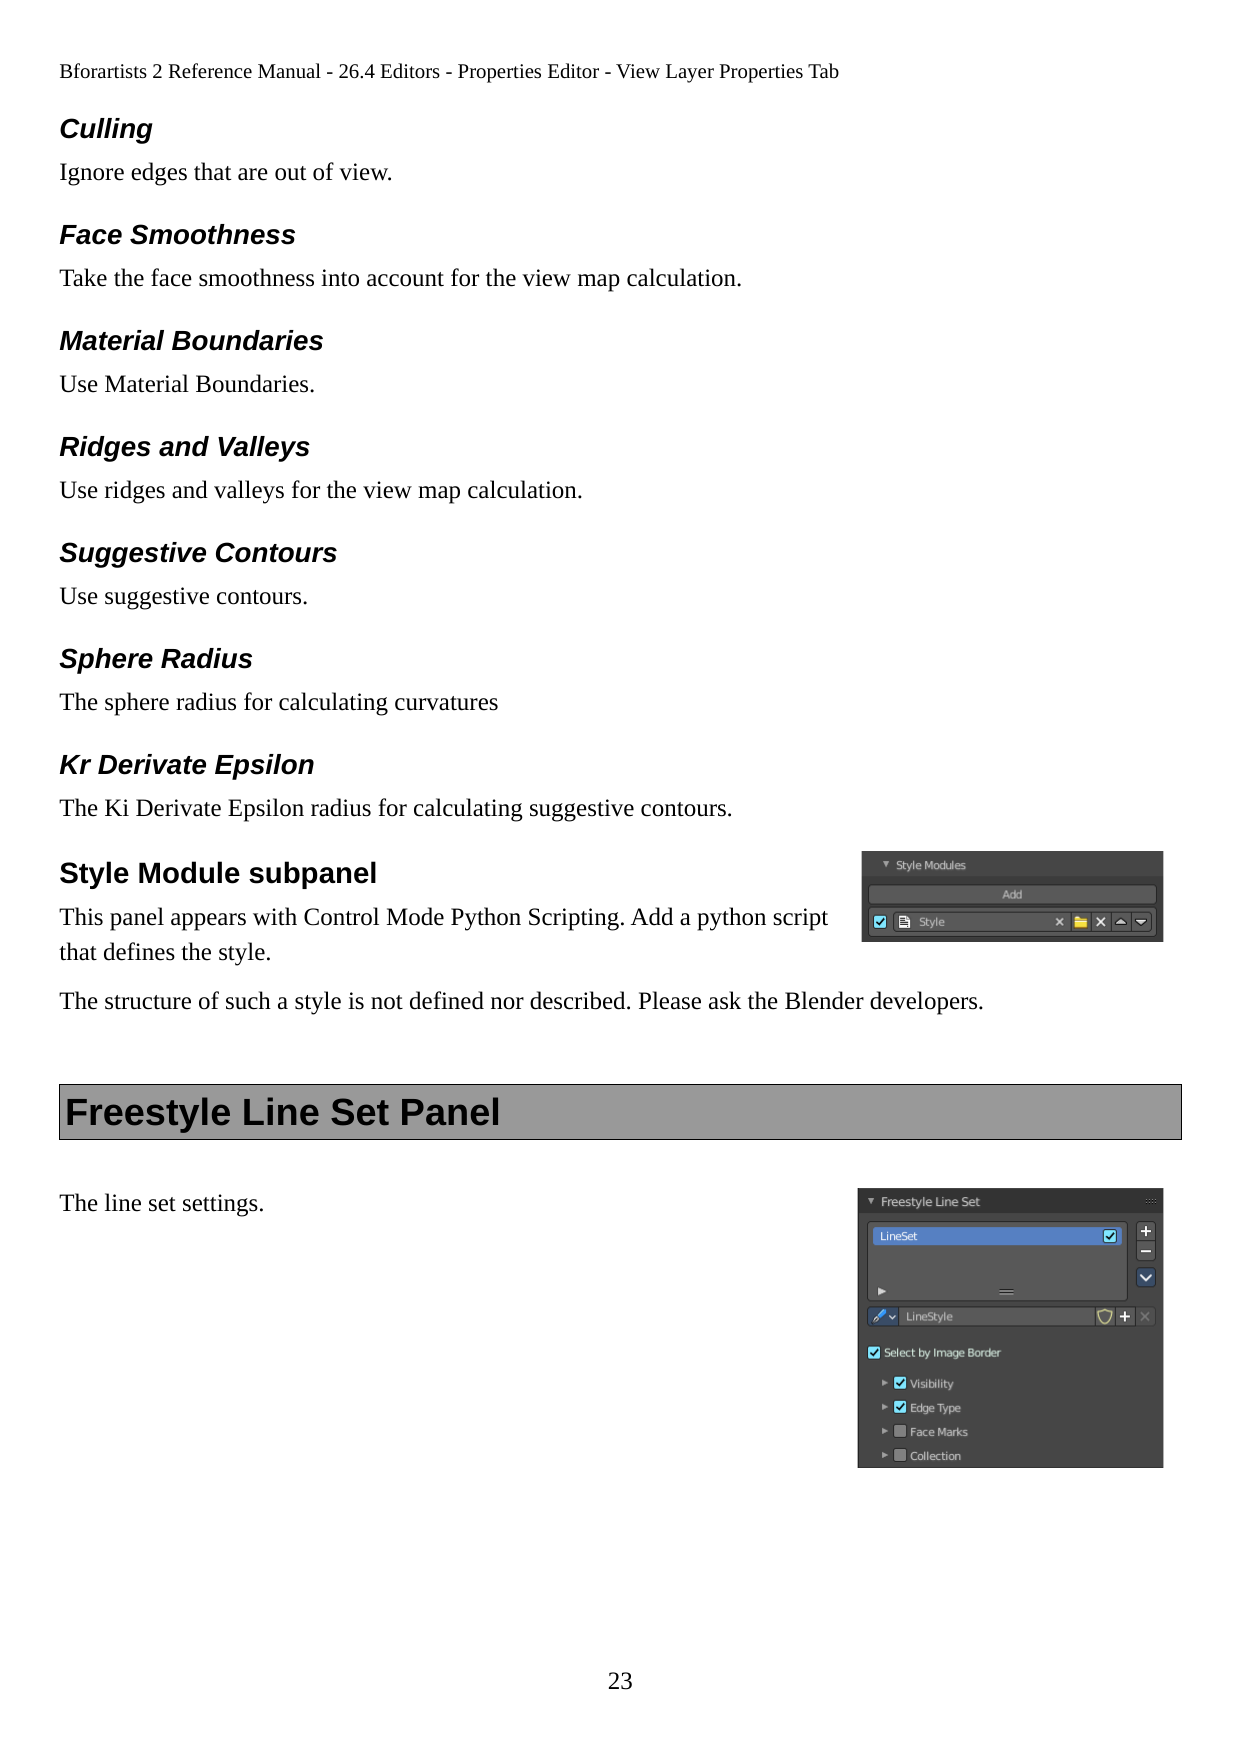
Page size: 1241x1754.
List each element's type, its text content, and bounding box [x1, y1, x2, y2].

picture [861, 851, 1164, 942]
text Use ridges and valleys for the view map calculation. [59, 475, 1181, 503]
subtitle Style Module subpanel [59, 856, 861, 890]
subtitle Sphere Radius [59, 642, 1181, 674]
text Use Material Boundaries. [59, 369, 1181, 398]
text This panel appears with Control Mode Python Scripting. Add a python script that defines the style. [59, 902, 1181, 966]
text Ignore edges that are out of view. [59, 157, 1181, 186]
subtitle [1164, 856, 1181, 890]
subtitle Suggestive Contours [59, 536, 1181, 568]
text The Ki Derivate Epsilon radius for calculating suggestive contours. [59, 793, 1181, 821]
text Take the face smoothness into account for the view map calculation. [59, 263, 1181, 292]
text The line set settings. [59, 1188, 857, 1217]
text Use suggestive contours. [59, 581, 1181, 609]
subtitle Culling [59, 113, 1181, 144]
table_header Freestyle Line Set Panel [60, 1085, 1181, 1139]
text [1164, 1188, 1181, 1217]
picture [857, 1188, 1164, 1468]
text The sphere radius for calculating curvatures [59, 687, 1181, 715]
subtitle Ridges and Valleys [59, 430, 1181, 462]
subtitle Material Boundaries [59, 324, 1181, 356]
subtitle Kr Derivate Epsilon [59, 748, 1181, 780]
subtitle Face Smoothness [59, 218, 1181, 250]
text The structure of such a style is not defined nor described. Please ask the Blender developers. [59, 986, 1181, 1015]
